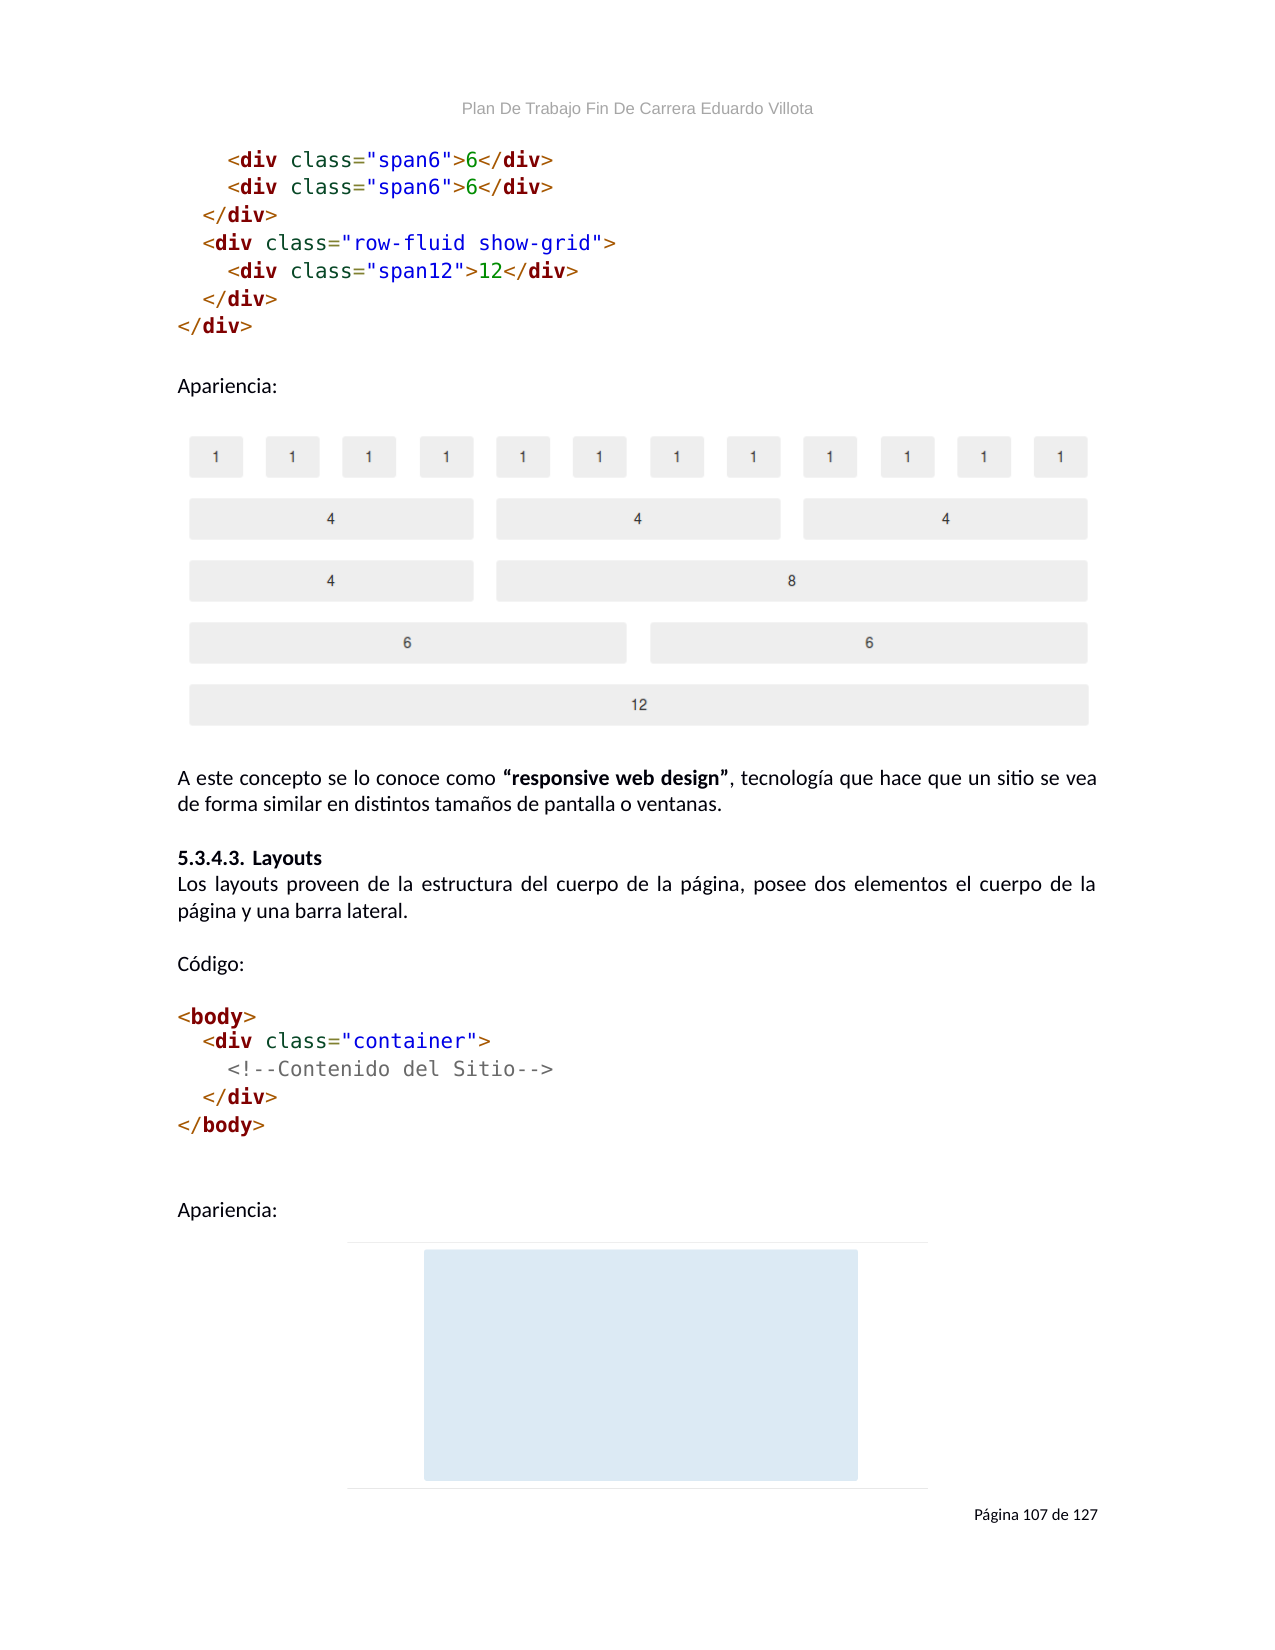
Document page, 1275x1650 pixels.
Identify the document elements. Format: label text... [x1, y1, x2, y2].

text Código: [177, 950, 1098, 977]
text 5.3.4.3. Layouts [177, 844, 1098, 870]
text <div class="span6">6</div> [177, 175, 1098, 200]
text </div> [177, 1085, 1098, 1109]
text <div class="container"> [177, 1029, 1098, 1053]
text <div class="span12">12</div> [177, 259, 1098, 283]
picture [347, 1242, 928, 1489]
text </div> [177, 287, 1098, 311]
text </body> [177, 1113, 1098, 1137]
text <body> [177, 1004, 1098, 1029]
text </div> [177, 314, 1098, 339]
picture [177, 425, 1098, 737]
text A este concepto se lo conoce como “responsive web design”, tecnología que hace que un sitio se vea de forma similar en distintos tamaños de pantalla o ventanas. [177, 764, 1098, 817]
text <div class="row-fluid show-grid"> [177, 231, 1098, 255]
text <div class="span6">6</div> [177, 148, 1098, 172]
text Apariencia: [177, 372, 1098, 398]
text <!--Contenido del Sitio--> [177, 1057, 1098, 1081]
text </div> [177, 203, 1098, 227]
text Apariencia: [177, 1197, 1098, 1223]
text Los layouts proveen de la estructura del cuerpo de la página, posee dos elementos el cuerpo de la página y una barra lateral. [177, 870, 1098, 924]
